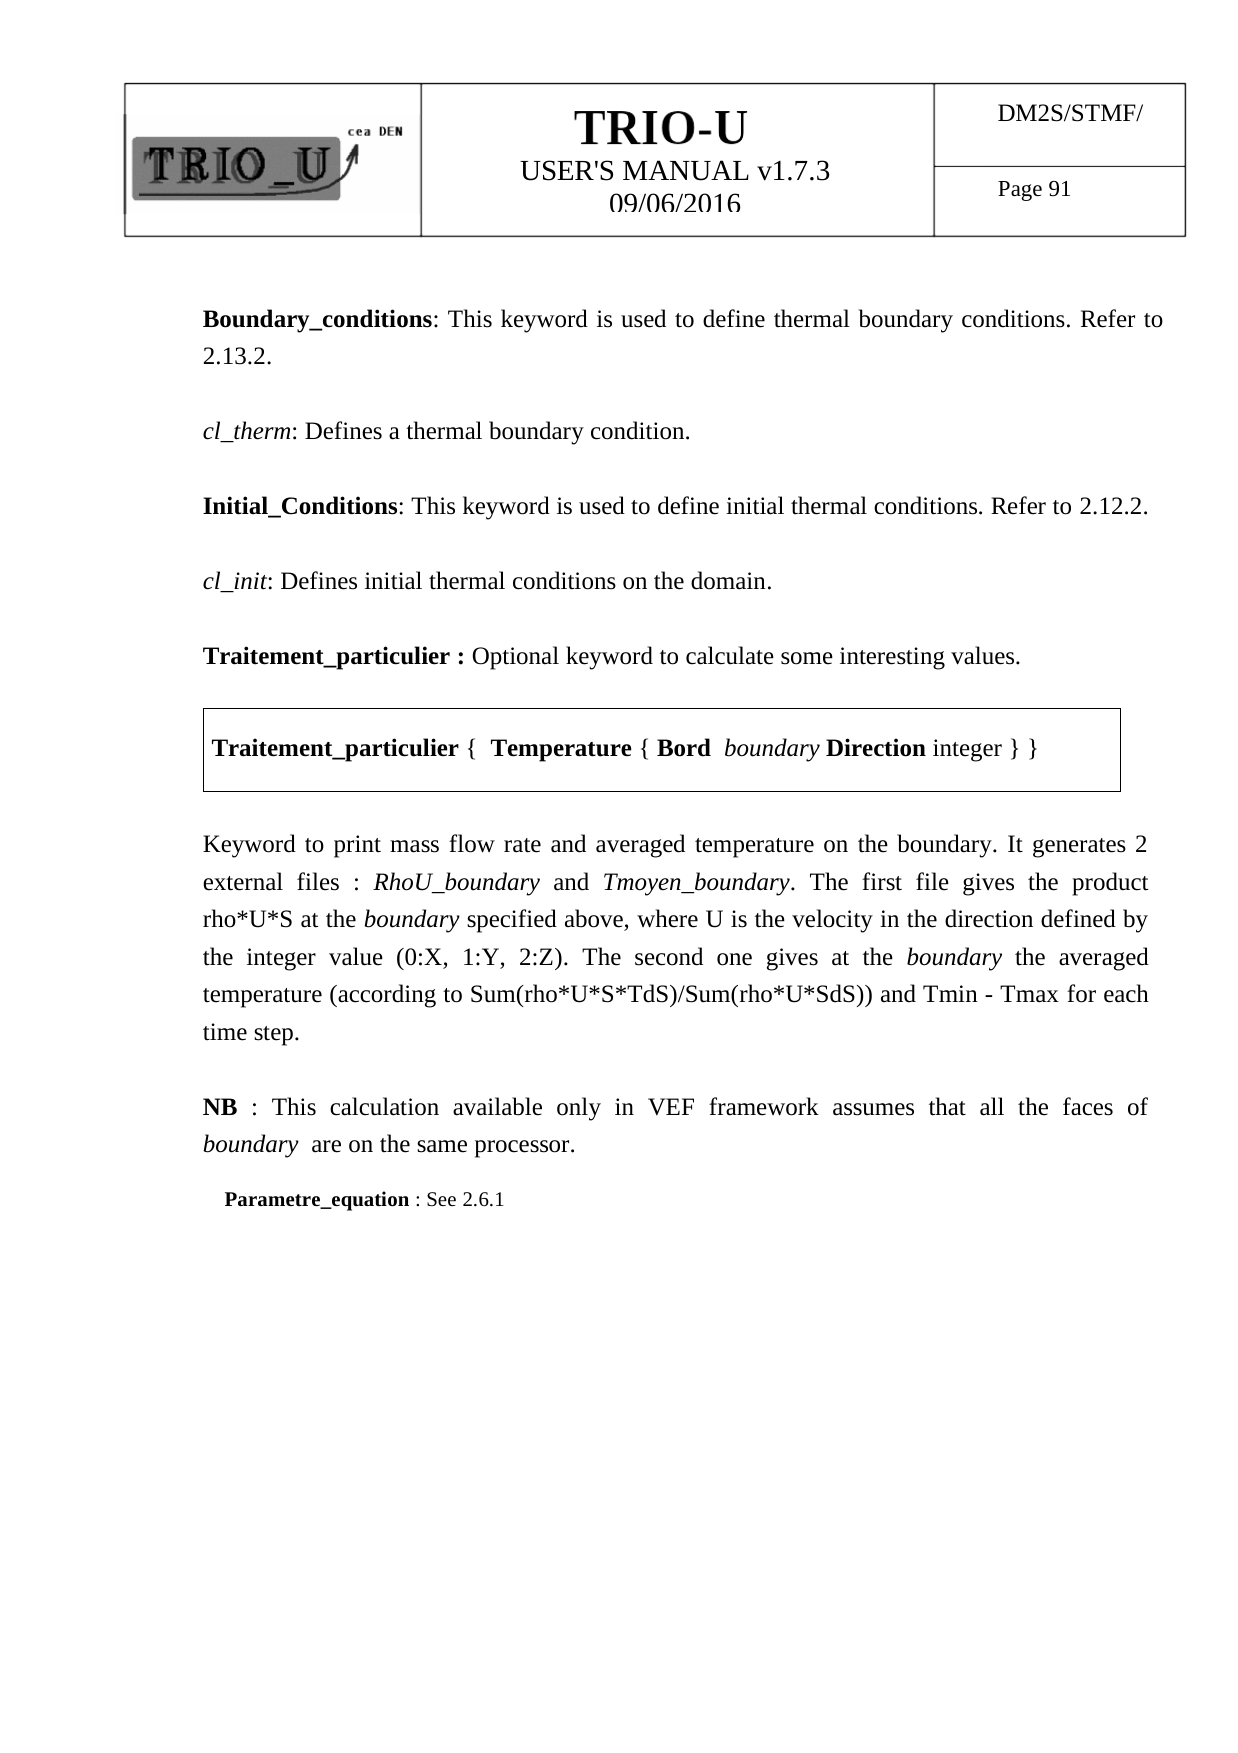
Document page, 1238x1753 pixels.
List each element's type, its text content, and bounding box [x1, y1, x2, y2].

text cl_therm: Defines a thermal boundary condition. [203, 408, 1165, 445]
text Initial_Conditions: This keyword is used to define initial thermal conditions. Refer to 2.12.2. [203, 483, 1165, 520]
text Parametre_equation : See 2.6.1 [134, 1187, 1196, 1211]
text NB : This calculation available only in VEF framework assumes that all the faces of boundary are on the same processor. [203, 1083, 1149, 1158]
text Boundary_conditions: This keyword is used to define thermal boundary conditions. Refer to 2.13.2. [203, 295, 1165, 370]
text Keyword to print mass flow rate and averaged temperature on the boundary. It generates 2 external files : RhoU_boundary and Tmoyen_boundary. The first file gives the product rho*U*S at the boundary specified above, where U is the velocity in the direction defined by the integer value (0:X, 1:Y, 2:Z). The second one gives at the boundary the averaged temperature (according to Sum(rho*U*S*TdS)/Sum(rho*U*SdS)) and Tmin - Tmax for each time step. [203, 821, 1149, 1046]
table_header Traitement_particulier { Temperature { Bord boundary Direction integer } } [204, 709, 1120, 791]
text cl_init: Defines initial thermal conditions on the domain. [203, 558, 1165, 595]
text Traitement_particulier : Optional keyword to calculate some interesting values. [203, 633, 1165, 670]
